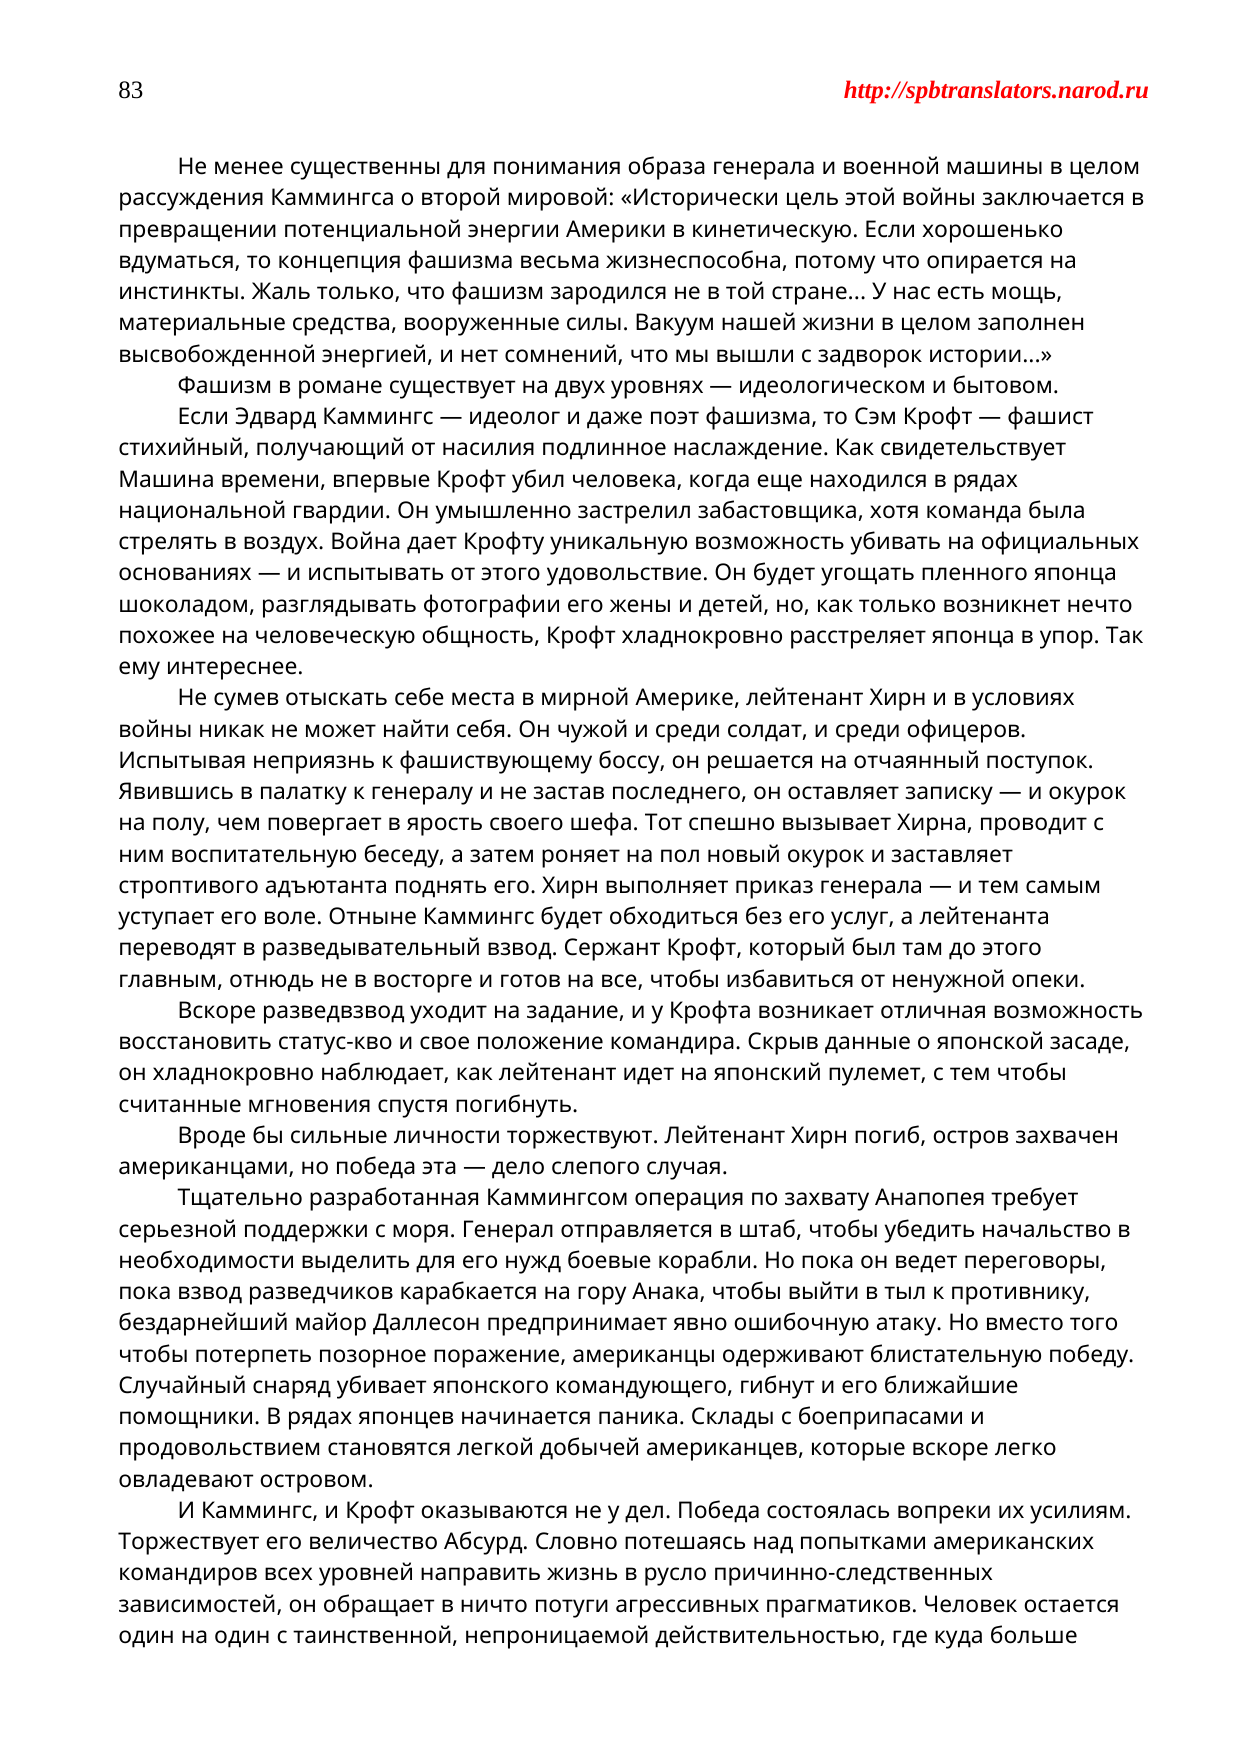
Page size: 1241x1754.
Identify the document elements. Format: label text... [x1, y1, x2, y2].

text Если Эдвард Каммингс — идеолог и даже поэт фашизма, то Сэм Крофт — фашист стихийный, получающий от насилия подлинное наслаждение. Как свидетельствует Машина времени, впервые Крофт убил человека, когда еще находился в рядах национальной гвардии. Он умышленно застрелил забастовщика, хотя команда была стрелять в воздух. Война дает Крофту уникальную возможность убивать на официальных основаниях — и испытывать от этого удовольствие. Он будет угощать пленного японца шоколадом, разглядывать фотографии его жены и детей, но, как только возникнет нечто похожее на человеческую общность, Крофт хладнокровно расстреляет японца в упор. Так ему интереснее. [118, 400, 1151, 681]
text Фашизм в романе существует на двух уровнях — идеологическом и бытовом. [118, 369, 1151, 400]
text Не менее существенны для понимания образа генерала и военной машины в целом рассуждения Каммингса о второй мировой: «Исторически цель этой войны заключается в превращении потенциальной энергии Америки в кинетическую. Если хорошенько вдуматься, то концепция фашизма весьма жизнеспособна, потому что опирается на инстинкты. Жаль только, что фашизм зародился не в той стране... У нас есть мощь, материальные средства, вооруженные силы. Вакуум нашей жизни в целом заполнен высвобожденной энергией, и нет сомнений, что мы вышли с задворок истории...» [118, 150, 1151, 369]
text Вскоре разведвзвод уходит на задание, и у Крофта возникает отличная возможность восстановить статус-кво и свое положение командира. Скрыв данные о японской засаде, он хладнокровно наблюдает, как лейтенант идет на японский пулемет, с тем чтобы считанные мгновения спустя погибнуть. [118, 994, 1151, 1119]
text Не сумев отыскать себе места в мирной Америке, лейтенант Хирн и в условиях войны никак не может найти себя. Он чужой и среди солдат, и среди офицеров. Испытывая неприязнь к фашиствующему боссу, он решается на отчаянный поступок. Явившись в палатку к генералу и не застав последнего, он оставляет записку — и окурок на полу, чем повергает в ярость своего шефа. Тот спешно вызывает Хирна, проводит с ним воспитательную беседу, а затем роняет на пол новый окурок и заставляет строптивого адъютанта поднять его. Хирн выполняет приказ генерала — и тем самым уступает его воле. Отныне Каммингс будет обходиться без его услуг, а лейтенанта переводят в разведывательный взвод. Сержант Крофт, который был там до этого главным, отнюдь не в восторге и готов на все, чтобы избавиться от ненужной опеки. [118, 681, 1151, 994]
text Тщательно разработанная Каммингсом операция по захвату Анапопея требует серьезной поддержки с моря. Генерал отправляется в штаб, чтобы убедить начальство в необходимости выделить для его нужд боевые корабли. Но пока он ведет переговоры, пока взвод разведчиков карабкается на гору Анака, чтобы выйти в тыл к противнику, бездарнейший майор Даллесон предпринимает явно ошибочную атаку. Но вместо того чтобы потерпеть позорное поражение, американцы одерживают блистательную победу. Случайный снаряд убивает японского командующего, гибнут и его ближайшие помощники. В рядах японцев начинается паника. Склады с боеприпасами и продовольствием становятся легкой добычей американцев, которые вскоре легко овладевают островом. [118, 1181, 1151, 1494]
text И Каммингс, и Крофт оказываются не у дел. Победа состоялась вопреки их усилиям. Торжествует его величество Абсурд. Словно потешаясь над попытками американских командиров всех уровней направить жизнь в русло причинно-следственных зависимостей, он обращает в ничто потуги агрессивных прагматиков. Человек остается один на один с таинственной, непроницаемой действительностью, где куда больше [118, 1494, 1151, 1650]
text Вроде бы сильные личности торжествуют. Лейтенант Хирн погиб, остров захвачен американцами, но победа эта — дело слепого случая. [118, 1119, 1151, 1181]
